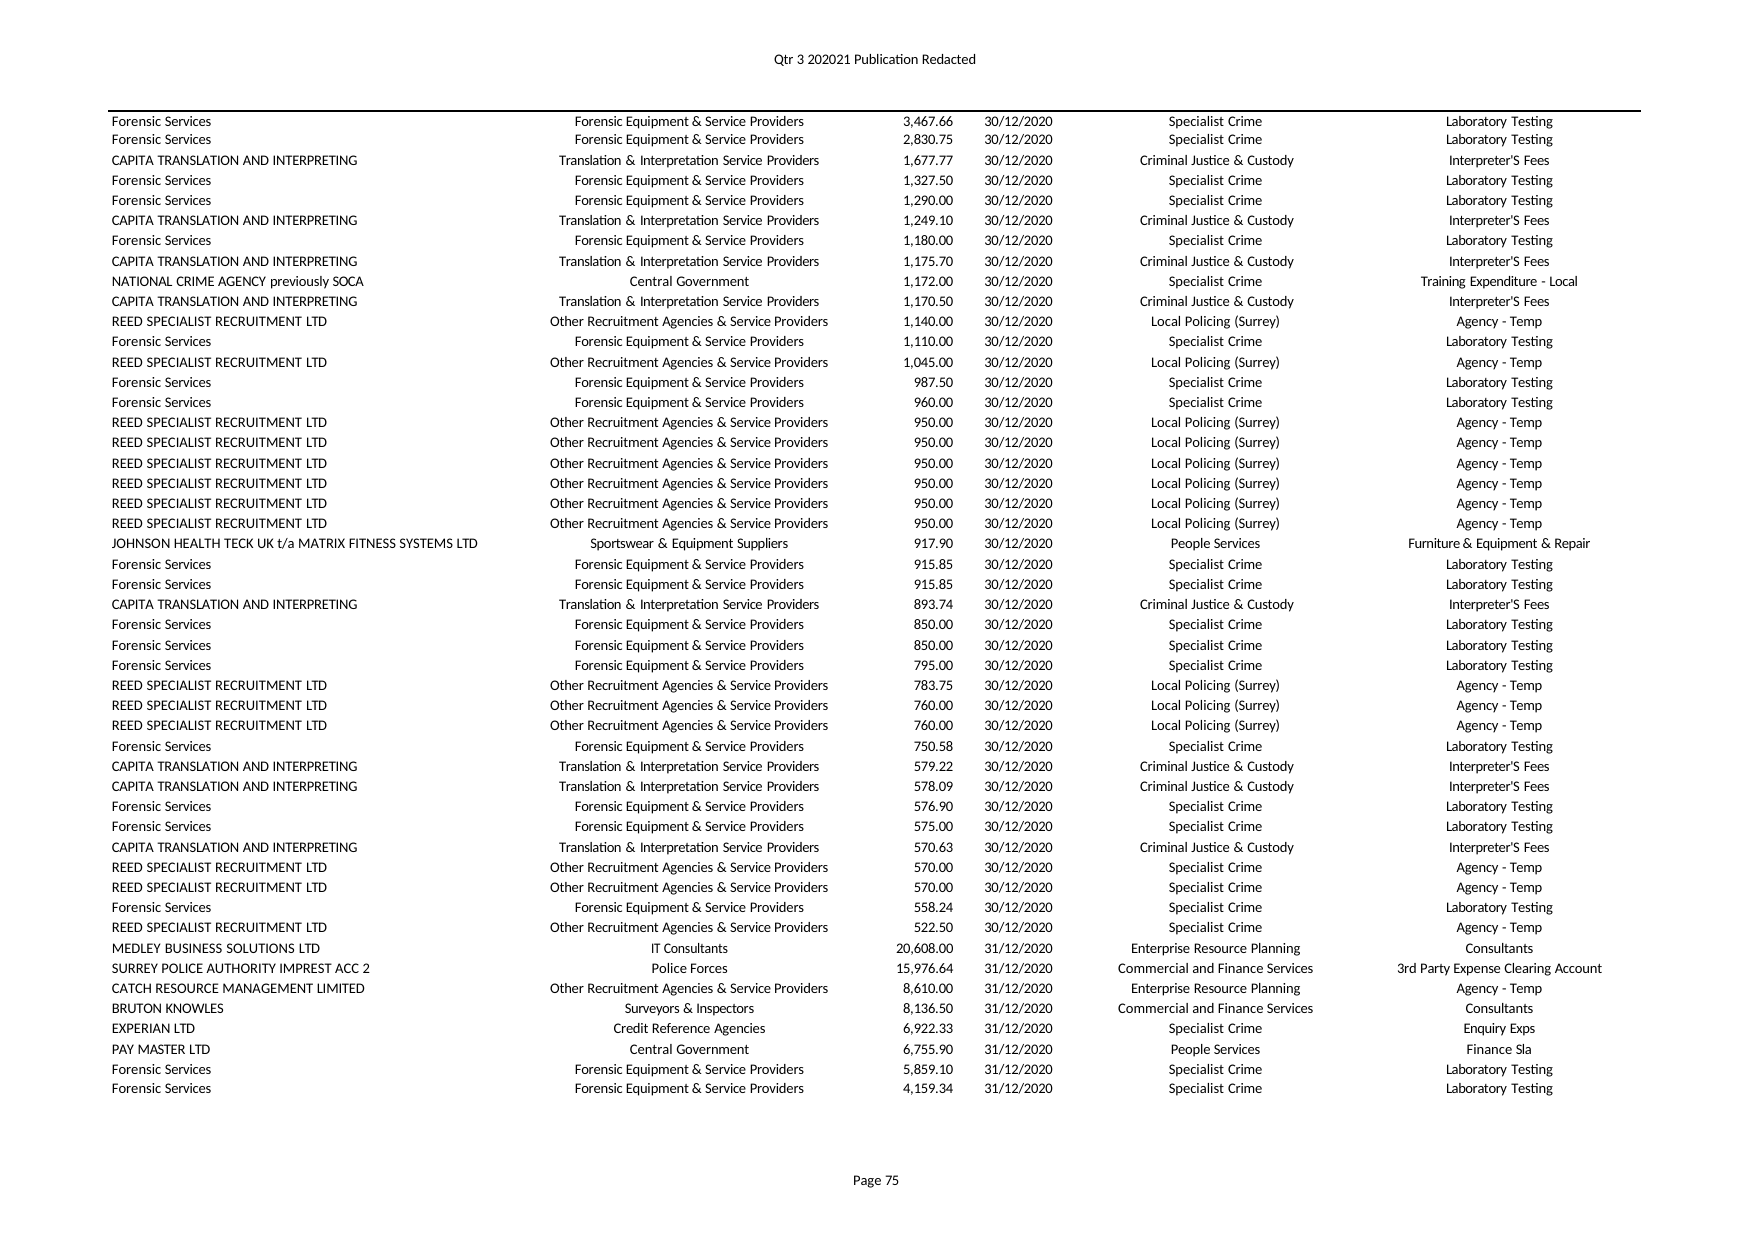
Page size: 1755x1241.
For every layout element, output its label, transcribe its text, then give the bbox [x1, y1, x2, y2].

table_cell MEDLEY BUSINESS SOLUTIONS LTD [108, 938, 512, 958]
table_cell 570.63 [864, 837, 960, 857]
table_cell Commercial and Finance Services [1074, 959, 1358, 979]
table_cell Forensic Services [108, 170, 512, 191]
table_cell Commercial and Finance Services [1074, 999, 1358, 1019]
table_cell 2,830.75 [864, 130, 960, 150]
table_cell Forensic Services [108, 554, 512, 574]
table_cell Sportswear & Equipment Suppliers [512, 534, 864, 554]
table_cell 31/12/2020 [960, 959, 1074, 979]
table_cell 30/12/2020 [960, 271, 1074, 292]
table_cell CAPITA TRANSLATION AND INTERPRETING [108, 595, 512, 615]
table_cell Laboratory Testing [1358, 554, 1641, 574]
table_cell 4,159.34 [864, 1080, 960, 1099]
table_cell Forensic Equipment & Service Providers [512, 655, 864, 676]
table_cell Forensic Equipment & Service Providers [512, 231, 864, 251]
table_cell REED SPECIALIST RECRUITMENT LTD [108, 312, 512, 332]
table_cell 1,327.50 [864, 170, 960, 191]
table_cell Central Government [512, 271, 864, 292]
table_cell Laboratory Testing [1358, 797, 1641, 817]
table_cell Laboratory Testing [1358, 191, 1641, 211]
table_cell Other Recruitment Agencies & Service Providers [512, 858, 864, 878]
table_cell 570.00 [864, 878, 960, 898]
table_cell Specialist Crime [1074, 1080, 1358, 1099]
table_cell Translation & Interpretation Service Providers [512, 292, 864, 312]
table_cell Other Recruitment Agencies & Service Providers [512, 494, 864, 514]
table_cell Other Recruitment Agencies & Service Providers [512, 312, 864, 332]
table_cell Specialist Crime [1074, 191, 1358, 211]
table_cell 915.85 [864, 554, 960, 574]
table_cell 8,136.50 [864, 999, 960, 1019]
table_cell 893.74 [864, 595, 960, 615]
table_cell REED SPECIALIST RECRUITMENT LTD [108, 413, 512, 433]
table_cell People Services [1074, 534, 1358, 554]
table_cell 30/12/2020 [960, 231, 1074, 251]
table_cell Laboratory Testing [1358, 112, 1641, 130]
table_cell 30/12/2020 [960, 878, 1074, 898]
table_cell Specialist Crime [1074, 130, 1358, 150]
table_cell Other Recruitment Agencies & Service Providers [512, 878, 864, 898]
table_cell Translation & Interpretation Service Providers [512, 595, 864, 615]
table_cell Agency - Temp [1358, 979, 1641, 999]
table_cell Agency - Temp [1358, 696, 1641, 716]
table_cell 850.00 [864, 635, 960, 655]
table_cell Forensic Equipment & Service Providers [512, 373, 864, 393]
table_cell 1,045.00 [864, 352, 960, 372]
table_cell 579.22 [864, 756, 960, 777]
table_cell REED SPECIALIST RECRUITMENT LTD [108, 514, 512, 534]
table_cell EXPERIAN LTD [108, 1019, 512, 1039]
table_cell Laboratory Testing [1358, 332, 1641, 352]
table_cell 30/12/2020 [960, 575, 1074, 595]
table_cell Other Recruitment Agencies & Service Providers [512, 918, 864, 938]
table_cell Laboratory Testing [1358, 736, 1641, 756]
table_cell 30/12/2020 [960, 170, 1074, 191]
table_cell Forensic Equipment & Service Providers [512, 332, 864, 352]
table_cell 1,110.00 [864, 332, 960, 352]
table_cell 950.00 [864, 413, 960, 433]
table_cell REED SPECIALIST RECRUITMENT LTD [108, 433, 512, 453]
table_cell REED SPECIALIST RECRUITMENT LTD [108, 494, 512, 514]
table_cell Agency - Temp [1358, 312, 1641, 332]
table_cell Central Government [512, 1039, 864, 1059]
table_cell Laboratory Testing [1358, 615, 1641, 635]
table_cell CAPITA TRANSLATION AND INTERPRETING [108, 292, 512, 312]
table_cell Other Recruitment Agencies & Service Providers [512, 979, 864, 999]
table_cell 30/12/2020 [960, 474, 1074, 494]
table_cell Other Recruitment Agencies & Service Providers [512, 716, 864, 736]
table_cell Interpreter'S Fees [1358, 292, 1641, 312]
table_cell Specialist Crime [1074, 736, 1358, 756]
table_cell Specialist Crime [1074, 655, 1358, 676]
table_cell Local Policing (Surrey) [1074, 352, 1358, 372]
table_cell 31/12/2020 [960, 1060, 1074, 1080]
table_cell Specialist Crime [1074, 393, 1358, 413]
table_cell 30/12/2020 [960, 413, 1074, 433]
table_cell Laboratory Testing [1358, 1060, 1641, 1080]
table_cell Forensic Services [108, 797, 512, 817]
table_cell REED SPECIALIST RECRUITMENT LTD [108, 716, 512, 736]
table_cell Forensic Services [108, 898, 512, 918]
table_cell Forensic Equipment & Service Providers [512, 635, 864, 655]
table_cell 30/12/2020 [960, 696, 1074, 716]
table_cell 1,180.00 [864, 231, 960, 251]
table_cell Criminal Justice & Custody [1074, 595, 1358, 615]
table_cell 750.58 [864, 736, 960, 756]
table_cell 1,175.70 [864, 251, 960, 271]
table_cell Translation & Interpretation Service Providers [512, 756, 864, 777]
table_cell REED SPECIALIST RECRUITMENT LTD [108, 858, 512, 878]
table_cell Agency - Temp [1358, 716, 1641, 736]
table_cell Laboratory Testing [1358, 1080, 1641, 1099]
table_cell Specialist Crime [1074, 817, 1358, 837]
table_cell Forensic Equipment & Service Providers [512, 112, 864, 130]
table_cell Specialist Crime [1074, 858, 1358, 878]
table_cell Criminal Justice & Custody [1074, 292, 1358, 312]
table_cell 30/12/2020 [960, 150, 1074, 170]
table_cell Forensic Equipment & Service Providers [512, 615, 864, 635]
table_cell Other Recruitment Agencies & Service Providers [512, 474, 864, 494]
table_cell 950.00 [864, 494, 960, 514]
table_cell Interpreter'S Fees [1358, 150, 1641, 170]
table_cell Criminal Justice & Custody [1074, 150, 1358, 170]
table_cell Local Policing (Surrey) [1074, 514, 1358, 534]
table_cell Forensic Equipment & Service Providers [512, 817, 864, 837]
table_cell REED SPECIALIST RECRUITMENT LTD [108, 352, 512, 372]
table_cell Laboratory Testing [1358, 635, 1641, 655]
table_cell 1,249.10 [864, 211, 960, 231]
table_cell Specialist Crime [1074, 615, 1358, 635]
table_cell Specialist Crime [1074, 373, 1358, 393]
table_cell Criminal Justice & Custody [1074, 756, 1358, 777]
table_cell 30/12/2020 [960, 130, 1074, 150]
table_cell Specialist Crime [1074, 878, 1358, 898]
table_cell CAPITA TRANSLATION AND INTERPRETING [108, 211, 512, 231]
table_cell CAPITA TRANSLATION AND INTERPRETING [108, 837, 512, 857]
table_cell 30/12/2020 [960, 615, 1074, 635]
table_cell Specialist Crime [1074, 271, 1358, 292]
table_cell Forensic Services [108, 655, 512, 676]
table_cell Interpreter'S Fees [1358, 837, 1641, 857]
table_cell Interpreter'S Fees [1358, 595, 1641, 615]
table_cell Specialist Crime [1074, 575, 1358, 595]
table_cell Enterprise Resource Planning [1074, 979, 1358, 999]
table_cell Forensic Services [108, 332, 512, 352]
table_cell 30/12/2020 [960, 534, 1074, 554]
table_cell Specialist Crime [1074, 898, 1358, 918]
table_cell Specialist Crime [1074, 1019, 1358, 1039]
table_cell Forensic Services [108, 635, 512, 655]
table_cell 1,140.00 [864, 312, 960, 332]
table_cell Other Recruitment Agencies & Service Providers [512, 676, 864, 696]
table_cell 576.90 [864, 797, 960, 817]
table_cell CATCH RESOURCE MANAGEMENT LIMITED [108, 979, 512, 999]
table_cell 30/12/2020 [960, 191, 1074, 211]
table_cell 795.00 [864, 655, 960, 676]
table_cell Specialist Crime [1074, 918, 1358, 938]
table_cell 30/12/2020 [960, 595, 1074, 615]
table_cell 31/12/2020 [960, 938, 1074, 958]
table_cell 30/12/2020 [960, 312, 1074, 332]
table_cell 3,467.66 [864, 112, 960, 130]
table_cell Interpreter'S Fees [1358, 756, 1641, 777]
table_cell Forensic Equipment & Service Providers [512, 191, 864, 211]
table_cell Local Policing (Surrey) [1074, 453, 1358, 473]
table_cell Agency - Temp [1358, 413, 1641, 433]
table_cell 1,290.00 [864, 191, 960, 211]
table_cell Laboratory Testing [1358, 170, 1641, 191]
table_cell 30/12/2020 [960, 373, 1074, 393]
table_cell Agency - Temp [1358, 676, 1641, 696]
table_cell 30/12/2020 [960, 676, 1074, 696]
table_cell 3rd Party Expense Clearing Account [1358, 959, 1641, 979]
table_cell Other Recruitment Agencies & Service Providers [512, 413, 864, 433]
table_cell Consultants [1358, 999, 1641, 1019]
table_cell Laboratory Testing [1358, 231, 1641, 251]
table_cell Forensic Equipment & Service Providers [512, 170, 864, 191]
table_cell Forensic Equipment & Service Providers [512, 130, 864, 150]
table_cell Enterprise Resource Planning [1074, 938, 1358, 958]
table_cell 30/12/2020 [960, 352, 1074, 372]
table_cell Local Policing (Surrey) [1074, 676, 1358, 696]
table_cell 31/12/2020 [960, 1019, 1074, 1039]
table_cell 6,755.90 [864, 1039, 960, 1059]
table_cell Local Policing (Surrey) [1074, 716, 1358, 736]
table_cell 30/12/2020 [960, 797, 1074, 817]
table_cell 522.50 [864, 918, 960, 938]
table_cell Specialist Crime [1074, 1060, 1358, 1080]
table_cell Local Policing (Surrey) [1074, 312, 1358, 332]
table_cell Local Policing (Surrey) [1074, 433, 1358, 453]
table_cell Specialist Crime [1074, 797, 1358, 817]
table_cell Laboratory Testing [1358, 373, 1641, 393]
table_cell 30/12/2020 [960, 251, 1074, 271]
table_cell 783.75 [864, 676, 960, 696]
table_cell 30/12/2020 [960, 756, 1074, 777]
table_cell Forensic Equipment & Service Providers [512, 1080, 864, 1099]
table_cell Specialist Crime [1074, 231, 1358, 251]
table_cell Interpreter'S Fees [1358, 211, 1641, 231]
table_cell Criminal Justice & Custody [1074, 837, 1358, 857]
table_cell Forensic Services [108, 1060, 512, 1080]
table_cell 8,610.00 [864, 979, 960, 999]
table_cell Training Expenditure - Local [1358, 271, 1641, 292]
table_cell Police Forces [512, 959, 864, 979]
table_cell 5,859.10 [864, 1060, 960, 1080]
table_cell Forensic Services [108, 130, 512, 150]
table_cell Forensic Services [108, 615, 512, 635]
table_cell Finance Sla [1358, 1039, 1641, 1059]
table_cell Local Policing (Surrey) [1074, 696, 1358, 716]
table_cell 30/12/2020 [960, 837, 1074, 857]
table_cell Laboratory Testing [1358, 130, 1641, 150]
table_cell BRUTON KNOWLES [108, 999, 512, 1019]
table_cell Translation & Interpretation Service Providers [512, 777, 864, 797]
table_cell Forensic Services [108, 575, 512, 595]
table_cell 20,608.00 [864, 938, 960, 958]
table_cell Forensic Equipment & Service Providers [512, 575, 864, 595]
table_cell Forensic Services [108, 817, 512, 837]
table_cell Other Recruitment Agencies & Service Providers [512, 453, 864, 473]
table_cell Agency - Temp [1358, 352, 1641, 372]
table_cell 850.00 [864, 615, 960, 635]
table_cell CAPITA TRANSLATION AND INTERPRETING [108, 777, 512, 797]
table_cell Laboratory Testing [1358, 575, 1641, 595]
table_cell 31/12/2020 [960, 1080, 1074, 1099]
table_cell 575.00 [864, 817, 960, 837]
table_cell Laboratory Testing [1358, 817, 1641, 837]
table_cell 30/12/2020 [960, 393, 1074, 413]
table_cell Agency - Temp [1358, 474, 1641, 494]
table_cell 987.50 [864, 373, 960, 393]
table_cell 30/12/2020 [960, 453, 1074, 473]
table_cell 30/12/2020 [960, 514, 1074, 534]
table_cell 1,677.77 [864, 150, 960, 170]
table_cell REED SPECIALIST RECRUITMENT LTD [108, 878, 512, 898]
table_cell Forensic Services [108, 112, 512, 130]
table_cell 30/12/2020 [960, 736, 1074, 756]
table_cell Specialist Crime [1074, 635, 1358, 655]
table_cell 6,922.33 [864, 1019, 960, 1039]
table_cell 30/12/2020 [960, 554, 1074, 574]
table_cell Agency - Temp [1358, 514, 1641, 534]
table_cell Laboratory Testing [1358, 898, 1641, 918]
table_cell 915.85 [864, 575, 960, 595]
table_cell Translation & Interpretation Service Providers [512, 837, 864, 857]
table_cell CAPITA TRANSLATION AND INTERPRETING [108, 756, 512, 777]
table_cell Laboratory Testing [1358, 655, 1641, 676]
table_cell People Services [1074, 1039, 1358, 1059]
table_cell 760.00 [864, 716, 960, 736]
table_cell 760.00 [864, 696, 960, 716]
table_cell Forensic Services [108, 231, 512, 251]
table_cell 950.00 [864, 433, 960, 453]
table_cell Other Recruitment Agencies & Service Providers [512, 696, 864, 716]
table_cell Criminal Justice & Custody [1074, 251, 1358, 271]
table_cell Surveyors & Inspectors [512, 999, 864, 1019]
table_cell 31/12/2020 [960, 999, 1074, 1019]
table_cell 15,976.64 [864, 959, 960, 979]
table_cell Interpreter'S Fees [1358, 251, 1641, 271]
table_cell Interpreter'S Fees [1358, 777, 1641, 797]
table_cell 570.00 [864, 858, 960, 878]
table_cell Forensic Services [108, 1080, 512, 1099]
table_cell JOHNSON HEALTH TECK UK t/a MATRIX FITNESS SYSTEMS LTD [108, 534, 512, 554]
table_cell Specialist Crime [1074, 170, 1358, 191]
table_cell Consultants [1358, 938, 1641, 958]
table_cell Agency - Temp [1358, 433, 1641, 453]
table_cell 30/12/2020 [960, 332, 1074, 352]
table_cell Forensic Equipment & Service Providers [512, 736, 864, 756]
table_cell 31/12/2020 [960, 979, 1074, 999]
table_cell IT Consultants [512, 938, 864, 958]
table_cell Other Recruitment Agencies & Service Providers [512, 514, 864, 534]
table_cell Local Policing (Surrey) [1074, 474, 1358, 494]
table_cell 950.00 [864, 453, 960, 473]
table_cell Specialist Crime [1074, 112, 1358, 130]
table_cell Laboratory Testing [1358, 393, 1641, 413]
table_cell 30/12/2020 [960, 211, 1074, 231]
table_cell Agency - Temp [1358, 878, 1641, 898]
table_cell 950.00 [864, 514, 960, 534]
table_cell 31/12/2020 [960, 1039, 1074, 1059]
table_cell 30/12/2020 [960, 112, 1074, 130]
table_cell CAPITA TRANSLATION AND INTERPRETING [108, 150, 512, 170]
table_cell Agency - Temp [1358, 453, 1641, 473]
table_cell 30/12/2020 [960, 433, 1074, 453]
table_cell 30/12/2020 [960, 716, 1074, 736]
table_cell 30/12/2020 [960, 898, 1074, 918]
table_cell 578.09 [864, 777, 960, 797]
table_cell 917.90 [864, 534, 960, 554]
table_cell Specialist Crime [1074, 554, 1358, 574]
table_cell Furniture & Equipment & Repair [1358, 534, 1641, 554]
table_cell 1,170.50 [864, 292, 960, 312]
table_cell Criminal Justice & Custody [1074, 211, 1358, 231]
table_cell Specialist Crime [1074, 332, 1358, 352]
table_cell Forensic Equipment & Service Providers [512, 797, 864, 817]
table_cell Forensic Services [108, 191, 512, 211]
table_cell Criminal Justice & Custody [1074, 777, 1358, 797]
table_cell Forensic Equipment & Service Providers [512, 1060, 864, 1080]
table_cell 30/12/2020 [960, 777, 1074, 797]
table_cell 30/12/2020 [960, 918, 1074, 938]
table_cell 30/12/2020 [960, 655, 1074, 676]
table_cell 30/12/2020 [960, 494, 1074, 514]
table_cell Forensic Services [108, 736, 512, 756]
table_cell Other Recruitment Agencies & Service Providers [512, 352, 864, 372]
table_cell Agency - Temp [1358, 858, 1641, 878]
table_cell 30/12/2020 [960, 817, 1074, 837]
table_cell NATIONAL CRIME AGENCY previously SOCA [108, 271, 512, 292]
table_cell REED SPECIALIST RECRUITMENT LTD [108, 453, 512, 473]
table_cell Forensic Services [108, 373, 512, 393]
table_cell 1,172.00 [864, 271, 960, 292]
table_cell Local Policing (Surrey) [1074, 494, 1358, 514]
table_cell Enquiry Exps [1358, 1019, 1641, 1039]
table_cell Agency - Temp [1358, 918, 1641, 938]
table_cell Translation & Interpretation Service Providers [512, 150, 864, 170]
table_cell Other Recruitment Agencies & Service Providers [512, 433, 864, 453]
table_cell 960.00 [864, 393, 960, 413]
table_cell Agency - Temp [1358, 494, 1641, 514]
table_cell 30/12/2020 [960, 858, 1074, 878]
table_cell 30/12/2020 [960, 292, 1074, 312]
table_cell 558.24 [864, 898, 960, 918]
table_cell CAPITA TRANSLATION AND INTERPRETING [108, 251, 512, 271]
table_cell SURREY POLICE AUTHORITY IMPREST ACC 2 [108, 959, 512, 979]
table_cell Forensic Equipment & Service Providers [512, 393, 864, 413]
table_cell Forensic Equipment & Service Providers [512, 898, 864, 918]
table_cell Forensic Services [108, 393, 512, 413]
table_cell REED SPECIALIST RECRUITMENT LTD [108, 918, 512, 938]
table_cell Credit Reference Agencies [512, 1019, 864, 1039]
table_cell REED SPECIALIST RECRUITMENT LTD [108, 474, 512, 494]
table_cell PAY MASTER LTD [108, 1039, 512, 1059]
table_cell Local Policing (Surrey) [1074, 413, 1358, 433]
table_cell REED SPECIALIST RECRUITMENT LTD [108, 696, 512, 716]
table_cell REED SPECIALIST RECRUITMENT LTD [108, 676, 512, 696]
table_cell Forensic Equipment & Service Providers [512, 554, 864, 574]
table_cell 30/12/2020 [960, 635, 1074, 655]
table_cell 950.00 [864, 474, 960, 494]
table_cell Translation & Interpretation Service Providers [512, 251, 864, 271]
table_cell Translation & Interpretation Service Providers [512, 211, 864, 231]
